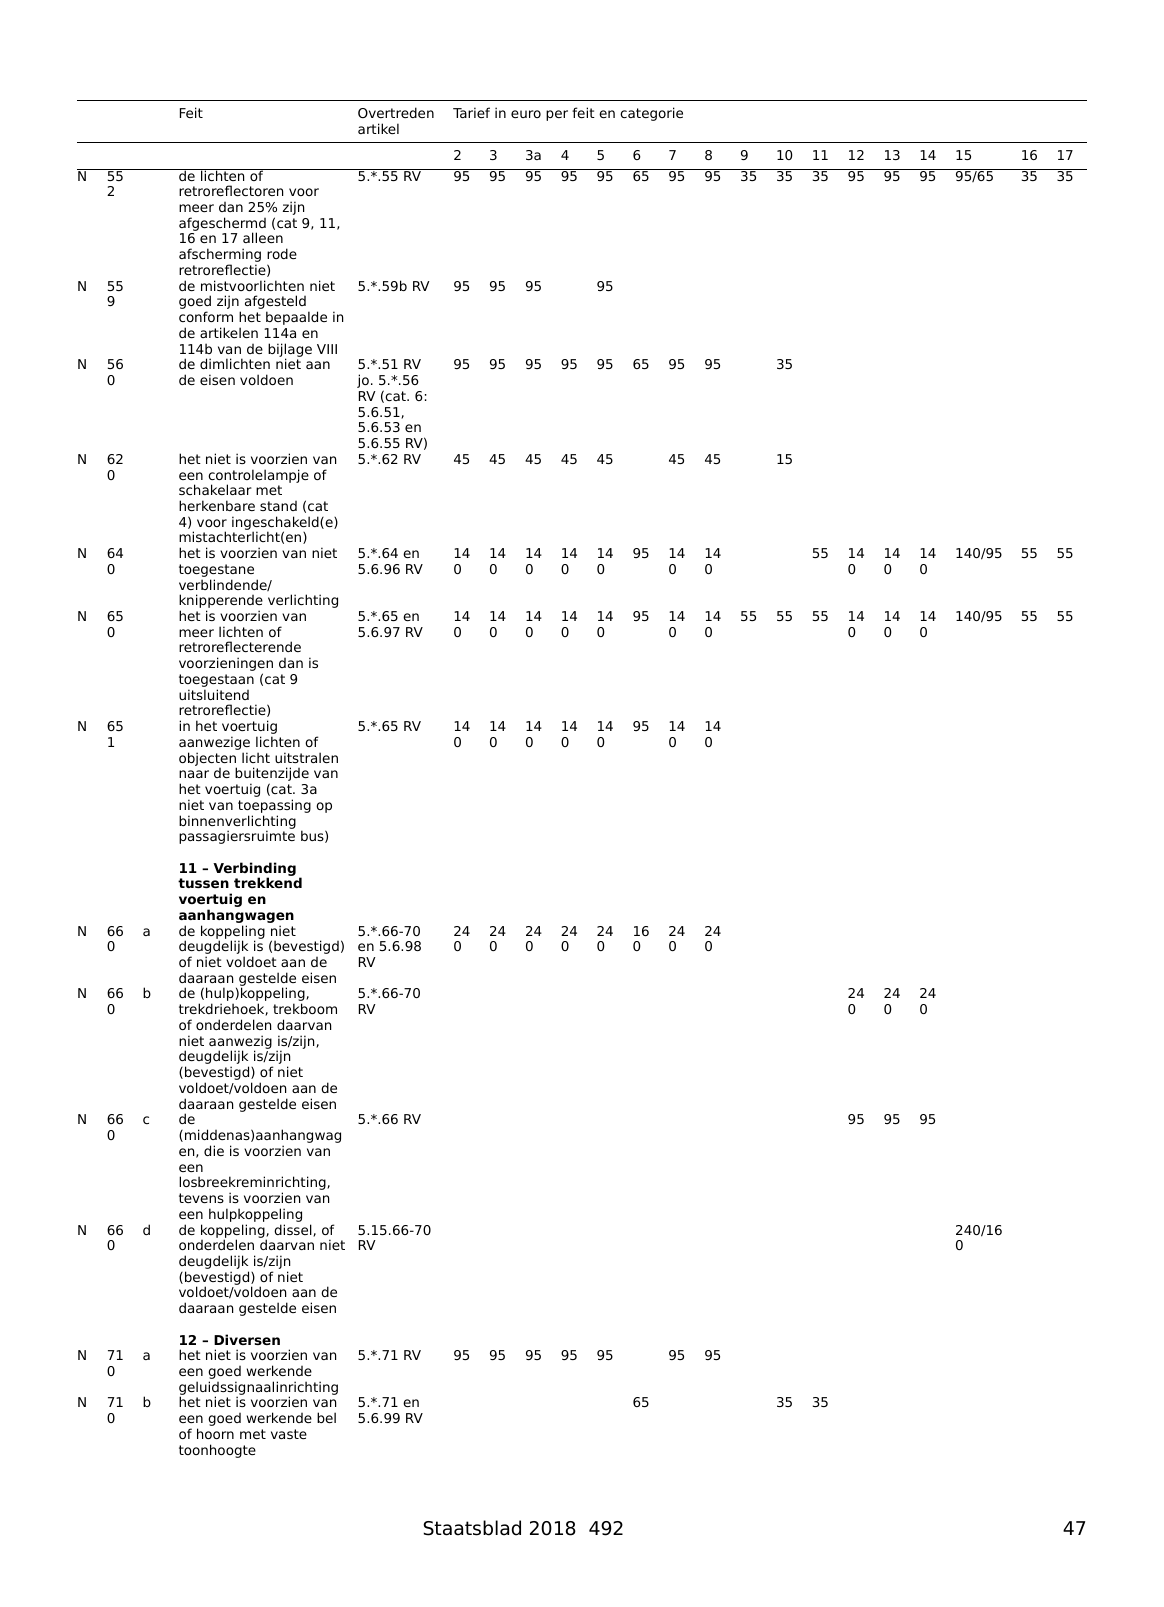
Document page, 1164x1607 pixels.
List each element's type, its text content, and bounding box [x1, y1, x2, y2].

table_cell [1015, 1395, 1051, 1458]
table_cell [483, 1112, 519, 1222]
table_cell het is voorzien van meer lichten of retroreflecterende voorzieningen dan is toegestaan (cat 9 uitsluitend retroreflectie) [172, 609, 352, 719]
table_cell 660 [101, 986, 136, 1112]
table_cell 95 [447, 1348, 483, 1395]
table_cell [806, 986, 841, 1112]
table_cell [483, 1222, 519, 1317]
table_cell N [77, 1222, 101, 1317]
table_cell 140 [483, 719, 519, 845]
table_cell [734, 1348, 770, 1395]
table_cell [949, 1348, 1015, 1395]
table_cell 5.*.62 RV [352, 452, 447, 546]
table_cell [662, 1317, 698, 1332]
table_header [77, 101, 101, 142]
table_cell de lichten of retroreflectoren voor meer dan 25% zijn afgeschermd (cat 9, 11, 16 en 17 alleen afscherming rode retroreflectie) [172, 170, 352, 278]
table_cell 35 [770, 357, 806, 452]
table_cell [806, 1112, 841, 1222]
table_cell [841, 279, 877, 357]
table_cell [949, 719, 1015, 845]
table_cell [519, 1395, 555, 1458]
table_cell [1015, 719, 1051, 845]
table_cell [841, 1333, 877, 1348]
table_cell [949, 924, 1015, 986]
table_cell 35 [1015, 170, 1051, 278]
table_cell 140 [662, 719, 698, 845]
table_cell [841, 845, 877, 861]
table_cell 650 [101, 609, 136, 719]
table_cell [591, 1395, 626, 1458]
table_cell [913, 1395, 949, 1458]
table_cell 35 [806, 1395, 841, 1458]
table_cell [483, 1317, 519, 1332]
table_cell 45 [662, 452, 698, 546]
table_cell 240 [698, 924, 734, 986]
table_cell [1015, 452, 1051, 546]
table_cell [806, 452, 841, 546]
table_cell [1051, 452, 1087, 546]
table_cell d [136, 1222, 172, 1317]
table_cell [770, 986, 806, 1112]
table_cell [734, 1317, 770, 1332]
table_cell [136, 1317, 172, 1332]
table_cell 11 – Verbinding tussen trekkend voertuig en aanhangwagen [172, 861, 352, 923]
table_cell het niet is voorzien van een goed werkende geluidssignaalinrichting [172, 1348, 352, 1395]
table_cell [77, 1317, 101, 1332]
table_cell [770, 1348, 806, 1395]
table_cell 35 [806, 170, 841, 278]
table_cell 240 [841, 986, 877, 1112]
table_cell 65 [626, 357, 662, 452]
table_cell 140 [591, 546, 626, 609]
table_cell 140/95 [949, 546, 1015, 609]
table_cell de koppeling, dissel, of onderdelen daarvan niet deugdelijk is/zijn (bevestigd) of niet voldoet/voldoen aan de daaraan gestelde eisen [172, 1222, 352, 1317]
table_cell 660 [101, 924, 136, 986]
table_cell 95 [913, 1112, 949, 1222]
table_cell 140 [841, 609, 877, 719]
table_cell [591, 845, 626, 861]
table_cell c [136, 1112, 172, 1222]
table_cell [1051, 986, 1087, 1112]
table_cell [1015, 1333, 1051, 1348]
table_cell [626, 1112, 662, 1222]
table_cell [877, 357, 913, 452]
table_cell 5.*.66-70 en 5.6.98 RV [352, 924, 447, 986]
table_cell N [77, 1348, 101, 1395]
table_cell 140 [555, 546, 591, 609]
table_cell 95 [519, 1348, 555, 1395]
table_cell [101, 1333, 136, 1348]
table_cell [1015, 1317, 1051, 1332]
table_cell [662, 1222, 698, 1317]
table_cell [1051, 1112, 1087, 1222]
table_cell [101, 861, 136, 923]
table_cell [555, 279, 591, 357]
table_cell [172, 845, 352, 861]
table_cell 7 [662, 143, 698, 168]
table_cell [949, 861, 1015, 923]
table_cell [698, 1333, 734, 1348]
table_cell [949, 279, 1015, 357]
table_cell [447, 1317, 483, 1332]
table_cell 8 [698, 143, 734, 168]
table_cell [913, 861, 949, 923]
table_cell 95 [841, 1112, 877, 1222]
table_cell [662, 845, 698, 861]
table_cell [591, 1222, 626, 1317]
table_cell [806, 1333, 841, 1348]
table_cell 140 [877, 546, 913, 609]
table_cell [1015, 861, 1051, 923]
table_cell [1051, 1395, 1087, 1458]
table_cell [1015, 279, 1051, 357]
table_cell [136, 1333, 172, 1348]
table_cell [1015, 1222, 1051, 1317]
table_cell [1051, 1348, 1087, 1395]
table_cell 95 [483, 170, 519, 278]
table_cell 95 [698, 357, 734, 452]
table_cell 95 [698, 170, 734, 278]
table_cell [591, 1112, 626, 1222]
table_cell [877, 452, 913, 546]
table_cell [136, 452, 172, 546]
table_cell [806, 1222, 841, 1317]
table_cell 660 [101, 1112, 136, 1222]
table_cell [555, 845, 591, 861]
table_cell 710 [101, 1395, 136, 1458]
table_cell N [77, 609, 101, 719]
table_cell [913, 279, 949, 357]
table_cell [913, 1222, 949, 1317]
table_cell [770, 1112, 806, 1222]
table_cell 240 [913, 986, 949, 1112]
table_cell 5.*.65 en 5.6.97 RV [352, 609, 447, 719]
table_cell [734, 986, 770, 1112]
table_cell [698, 1112, 734, 1222]
table_cell [626, 1333, 662, 1348]
table_cell [519, 1222, 555, 1317]
table_cell [555, 1317, 591, 1332]
table_cell in het voertuig aanwezige lichten of objecten licht uitstralen naar de buitenzijde van het voertuig (cat. 3a niet van toepassing op binnenverlichting passagiersruimte bus) [172, 719, 352, 845]
table_cell [447, 1395, 483, 1458]
table_cell [770, 1333, 806, 1348]
table_cell [806, 845, 841, 861]
table_cell [172, 1317, 352, 1332]
table_cell 95 [555, 1348, 591, 1395]
table_cell 55 [1051, 609, 1087, 719]
table_cell [447, 1222, 483, 1317]
table_cell [949, 357, 1015, 452]
table_cell [662, 1395, 698, 1458]
table_cell [806, 924, 841, 986]
table_cell [555, 986, 591, 1112]
table_cell [877, 1395, 913, 1458]
table_cell de mistvoorlichten niet goed zijn afgesteld conform het bepaalde in de artikelen 114a en 114b van de bijlage VIII [172, 279, 352, 357]
table_cell [591, 1317, 626, 1332]
table_cell 95 [591, 357, 626, 452]
table_cell [734, 1112, 770, 1222]
table_cell [913, 1333, 949, 1348]
table_cell 140 [519, 719, 555, 845]
table_cell 5.15.66-70 RV [352, 1222, 447, 1317]
table_cell 95/65 [949, 170, 1015, 278]
table_cell 640 [101, 546, 136, 609]
table_cell 14 [913, 143, 949, 168]
table_cell [806, 1317, 841, 1332]
table_cell 140 [555, 719, 591, 845]
table_cell [806, 357, 841, 452]
table_cell 15 [770, 452, 806, 546]
table_cell 559 [101, 279, 136, 357]
table_cell [734, 452, 770, 546]
table_cell 95 [591, 279, 626, 357]
table_cell [136, 719, 172, 845]
table_cell [626, 986, 662, 1112]
table_cell 35 [1051, 170, 1087, 278]
table_cell 3 [483, 143, 519, 168]
table_cell [877, 1333, 913, 1348]
table_cell [591, 1333, 626, 1348]
table_cell 13 [877, 143, 913, 168]
table_cell 95 [913, 170, 949, 278]
table_cell 140 [877, 609, 913, 719]
table_cell [734, 546, 770, 609]
table_cell 140 [447, 546, 483, 609]
table_cell [841, 861, 877, 923]
table_cell [698, 861, 734, 923]
table_cell het is voorzien van niet toegestane verblindende/ knipperende verlichting [172, 546, 352, 609]
table_cell 12 – Diversen [172, 1333, 352, 1348]
table_cell 55 [734, 609, 770, 719]
table_cell 95 [555, 170, 591, 278]
table_cell 240 [877, 986, 913, 1112]
table_cell a [136, 1348, 172, 1395]
table_cell N [77, 1112, 101, 1222]
table_cell 140 [913, 609, 949, 719]
table_cell 620 [101, 452, 136, 546]
table_cell [626, 861, 662, 923]
table_cell het niet is voorzien van een goed werkende bel of hoorn met vaste toonhoogte [172, 1395, 352, 1458]
table_cell [949, 1395, 1015, 1458]
table_header Feit [172, 101, 352, 142]
table_cell 140 [841, 546, 877, 609]
table_cell 240 [447, 924, 483, 986]
table_cell N [77, 357, 101, 452]
table_cell 240/160 [949, 1222, 1015, 1317]
table_cell 45 [519, 452, 555, 546]
table_cell 35 [770, 170, 806, 278]
table_cell [806, 1348, 841, 1395]
table_cell [447, 1112, 483, 1222]
table_cell 160 [626, 924, 662, 986]
table_cell 651 [101, 719, 136, 845]
table_cell [877, 1348, 913, 1395]
table_cell [77, 1333, 101, 1348]
table_cell [447, 845, 483, 861]
table_cell [949, 1317, 1015, 1332]
table_cell [734, 719, 770, 845]
table_cell 140 [483, 546, 519, 609]
table_cell [877, 279, 913, 357]
table_cell [877, 861, 913, 923]
table_cell [1051, 924, 1087, 986]
table_cell 5.*.71 RV [352, 1348, 447, 1395]
table_cell [519, 1333, 555, 1348]
table_cell 17 [1051, 143, 1087, 168]
table_cell 65 [626, 170, 662, 278]
table_cell N [77, 986, 101, 1112]
table_cell 140 [519, 609, 555, 719]
table_cell [1015, 845, 1051, 861]
table_cell [483, 861, 519, 923]
table_cell N [77, 924, 101, 986]
table_cell [913, 719, 949, 845]
table_cell 95 [626, 609, 662, 719]
table_header [136, 101, 172, 142]
table_cell [662, 279, 698, 357]
table_cell N [77, 719, 101, 845]
table_cell [626, 1317, 662, 1332]
table_cell 140 [519, 546, 555, 609]
table_cell 95 [877, 170, 913, 278]
table_cell 140 [662, 609, 698, 719]
table_cell [913, 845, 949, 861]
table_cell [841, 1395, 877, 1458]
table_cell [519, 1112, 555, 1222]
table_cell [136, 861, 172, 923]
table_cell 16 [1015, 143, 1051, 168]
table_cell [101, 1317, 136, 1332]
table_cell [1051, 1333, 1087, 1348]
table_cell N [77, 170, 101, 278]
table_cell 95 [591, 170, 626, 278]
table_cell 95 [483, 1348, 519, 1395]
table_cell [913, 357, 949, 452]
table_cell [841, 1222, 877, 1317]
table_cell [352, 845, 447, 861]
table_cell 95 [447, 357, 483, 452]
table_cell [626, 1222, 662, 1317]
table_cell 55 [1015, 609, 1051, 719]
table_cell 95 [841, 170, 877, 278]
table_cell [662, 986, 698, 1112]
table_cell 95 [877, 1112, 913, 1222]
table_cell [841, 719, 877, 845]
table_cell [591, 861, 626, 923]
table_cell [949, 986, 1015, 1112]
table_cell 5.*.66-70 RV [352, 986, 447, 1112]
table_cell 55 [806, 546, 841, 609]
table_cell 35 [770, 1395, 806, 1458]
table_cell [136, 357, 172, 452]
table_cell 140 [555, 609, 591, 719]
table_cell [626, 1348, 662, 1395]
table_cell a [136, 924, 172, 986]
table_cell [1051, 357, 1087, 452]
table_cell [770, 279, 806, 357]
table_cell 55 [770, 609, 806, 719]
table_cell 95 [662, 1348, 698, 1395]
table_cell de (middenas)aanhangwagen, die is voorzien van een losbreekreminrichting, tevens is voorzien van een hulpkoppeling [172, 1112, 352, 1222]
table_cell 4 [555, 143, 591, 168]
table_cell [734, 279, 770, 357]
table_cell 5.*.51 RV jo. 5.*.56 RV (cat. 6: 5.6.51, 5.6.53 en 5.6.55 RV) [352, 357, 447, 452]
table_cell 95 [483, 279, 519, 357]
table_cell [770, 1222, 806, 1317]
table_cell 5.*.59b RV [352, 279, 447, 357]
table_cell [734, 357, 770, 452]
table_cell 5.*.71 en 5.6.99 RV [352, 1395, 447, 1458]
table_cell [949, 1112, 1015, 1222]
table_cell [626, 279, 662, 357]
table_cell 95 [698, 1348, 734, 1395]
table_cell 140 [483, 609, 519, 719]
table_cell [949, 1333, 1015, 1348]
table_cell [913, 1348, 949, 1395]
table_cell 560 [101, 357, 136, 452]
table_cell [770, 719, 806, 845]
table_cell 95 [626, 546, 662, 609]
table_cell [841, 1317, 877, 1332]
table_cell [734, 861, 770, 923]
table_cell [136, 279, 172, 357]
table_cell 140 [591, 719, 626, 845]
table_cell [483, 1395, 519, 1458]
table_cell [734, 845, 770, 861]
table_cell 95 [555, 357, 591, 452]
table_cell 45 [591, 452, 626, 546]
table_cell [483, 1333, 519, 1348]
table_cell 95 [483, 357, 519, 452]
table_cell 140 [913, 546, 949, 609]
table_cell [877, 924, 913, 986]
table_cell 10 [770, 143, 806, 168]
table_cell [662, 1112, 698, 1222]
table_cell 95 [519, 357, 555, 452]
table_cell [1015, 1112, 1051, 1222]
table_cell [101, 143, 136, 168]
table_cell het niet is voorzien van een controlelampje of schakelaar met herkenbare stand (cat 4) voor ingeschakeld(e) mistachterlicht(en) [172, 452, 352, 546]
table_cell 95 [662, 170, 698, 278]
table_cell [913, 452, 949, 546]
table_cell de dimlichten niet aan de eisen voldoen [172, 357, 352, 452]
table_cell [698, 986, 734, 1112]
table_cell [877, 845, 913, 861]
table_cell N [77, 1395, 101, 1458]
table_cell 45 [555, 452, 591, 546]
table_cell [734, 1222, 770, 1317]
table_cell [841, 452, 877, 546]
table_header Overtreden artikel [352, 101, 447, 142]
table_cell 45 [483, 452, 519, 546]
table_cell [770, 924, 806, 986]
table_cell [1051, 279, 1087, 357]
table_cell 95 [519, 279, 555, 357]
table_cell [806, 279, 841, 357]
table_cell [519, 845, 555, 861]
table_cell 240 [519, 924, 555, 986]
table_cell [1051, 861, 1087, 923]
table_cell [913, 1317, 949, 1332]
table_cell 5.*.66 RV [352, 1112, 447, 1222]
table_cell [77, 861, 101, 923]
table_cell 5.*.64 en 5.6.96 RV [352, 546, 447, 609]
table_cell de (hulp)koppeling, trekdriehoek, trekboom of onderdelen daarvan niet aanwezig is/zijn, deugdelijk is/zijn (bevestigd) of niet voldoet/voldoen aan de daaraan gestelde eisen [172, 986, 352, 1112]
table_cell [447, 986, 483, 1112]
table_cell [770, 845, 806, 861]
table_cell 140 [698, 546, 734, 609]
table_cell 6 [626, 143, 662, 168]
table_cell [734, 1333, 770, 1348]
table_cell 55 [1051, 546, 1087, 609]
table_cell [352, 1333, 447, 1348]
table_cell [555, 1222, 591, 1317]
table_cell 5.*.55 RV [352, 170, 447, 278]
table_cell N [77, 452, 101, 546]
table_cell 140 [447, 719, 483, 845]
table_cell [698, 1317, 734, 1332]
table_cell [352, 861, 447, 923]
table_cell [555, 1333, 591, 1348]
table_cell N [77, 546, 101, 609]
table_cell [734, 1395, 770, 1458]
table_cell [734, 924, 770, 986]
table_cell [841, 357, 877, 452]
table_cell [877, 1317, 913, 1332]
table_cell 45 [447, 452, 483, 546]
table_cell [841, 924, 877, 986]
table_cell [77, 143, 101, 168]
table_cell 660 [101, 1222, 136, 1317]
table_cell [483, 845, 519, 861]
table_cell [172, 143, 352, 168]
table_cell [949, 845, 1015, 861]
table_header Tarief in euro per feit en categorie [447, 101, 1087, 142]
table_cell [447, 1333, 483, 1348]
table_cell 35 [734, 170, 770, 278]
table_cell [519, 986, 555, 1112]
table_cell [101, 845, 136, 861]
table_cell 140 [698, 719, 734, 845]
table_cell 240 [591, 924, 626, 986]
table_cell 95 [447, 279, 483, 357]
table_cell [1051, 1222, 1087, 1317]
table_cell [841, 1348, 877, 1395]
table_cell 240 [483, 924, 519, 986]
table_cell 710 [101, 1348, 136, 1395]
table_cell [1051, 845, 1087, 861]
table_cell [626, 845, 662, 861]
table_cell [1051, 719, 1087, 845]
table_cell [949, 452, 1015, 546]
table_cell [483, 986, 519, 1112]
table_cell [77, 845, 101, 861]
table_cell [662, 861, 698, 923]
table_cell 5.*.65 RV [352, 719, 447, 845]
table_cell [698, 845, 734, 861]
table_cell 95 [591, 1348, 626, 1395]
table_cell [555, 1395, 591, 1458]
table_cell [352, 1317, 447, 1332]
table_cell 12 [841, 143, 877, 168]
table_cell 9 [734, 143, 770, 168]
table_cell [136, 170, 172, 278]
table_cell [770, 1317, 806, 1332]
table_cell 140/95 [949, 609, 1015, 719]
table_cell [770, 546, 806, 609]
table_header [101, 101, 136, 142]
table_cell [698, 1222, 734, 1317]
table_cell 95 [662, 357, 698, 452]
table_cell [519, 861, 555, 923]
table_cell [877, 719, 913, 845]
table_cell de koppeling niet deugdelijk is (bevestigd) of niet voldoet aan de daaraan gestelde eisen [172, 924, 352, 986]
table_cell b [136, 1395, 172, 1458]
table_cell 240 [662, 924, 698, 986]
table_cell [698, 1395, 734, 1458]
table_cell [806, 719, 841, 845]
table_cell 45 [698, 452, 734, 546]
table_cell [555, 1112, 591, 1222]
table_cell 2 [447, 143, 483, 168]
table_cell 552 [101, 170, 136, 278]
table_cell [136, 143, 172, 168]
table_cell [136, 609, 172, 719]
table_cell [877, 1222, 913, 1317]
table_cell 5 [591, 143, 626, 168]
table_cell [555, 861, 591, 923]
table_cell [662, 1333, 698, 1348]
table_cell [447, 861, 483, 923]
table_cell [626, 452, 662, 546]
table_cell 15 [949, 143, 1015, 168]
table_cell 55 [1015, 546, 1051, 609]
table_cell [1051, 1317, 1087, 1332]
table_cell N [77, 279, 101, 357]
table_cell [1015, 357, 1051, 452]
table_cell 140 [698, 609, 734, 719]
table_cell 11 [806, 143, 841, 168]
table_cell 65 [626, 1395, 662, 1458]
table_cell [591, 986, 626, 1112]
table_cell [352, 143, 447, 168]
table_cell 140 [591, 609, 626, 719]
table_cell [136, 546, 172, 609]
table_cell 140 [447, 609, 483, 719]
table_cell [1015, 924, 1051, 986]
table_cell [698, 279, 734, 357]
table_cell [519, 1317, 555, 1332]
table_cell [770, 861, 806, 923]
table_cell 55 [806, 609, 841, 719]
table_cell 3a [519, 143, 555, 168]
table_cell b [136, 986, 172, 1112]
table_cell [1015, 986, 1051, 1112]
table_cell 240 [555, 924, 591, 986]
table_cell [913, 924, 949, 986]
table_cell [1015, 1348, 1051, 1395]
table_cell 95 [626, 719, 662, 845]
table_cell [806, 861, 841, 923]
table_cell 95 [447, 170, 483, 278]
table_cell 140 [662, 546, 698, 609]
table_cell 95 [519, 170, 555, 278]
table_cell [136, 845, 172, 861]
